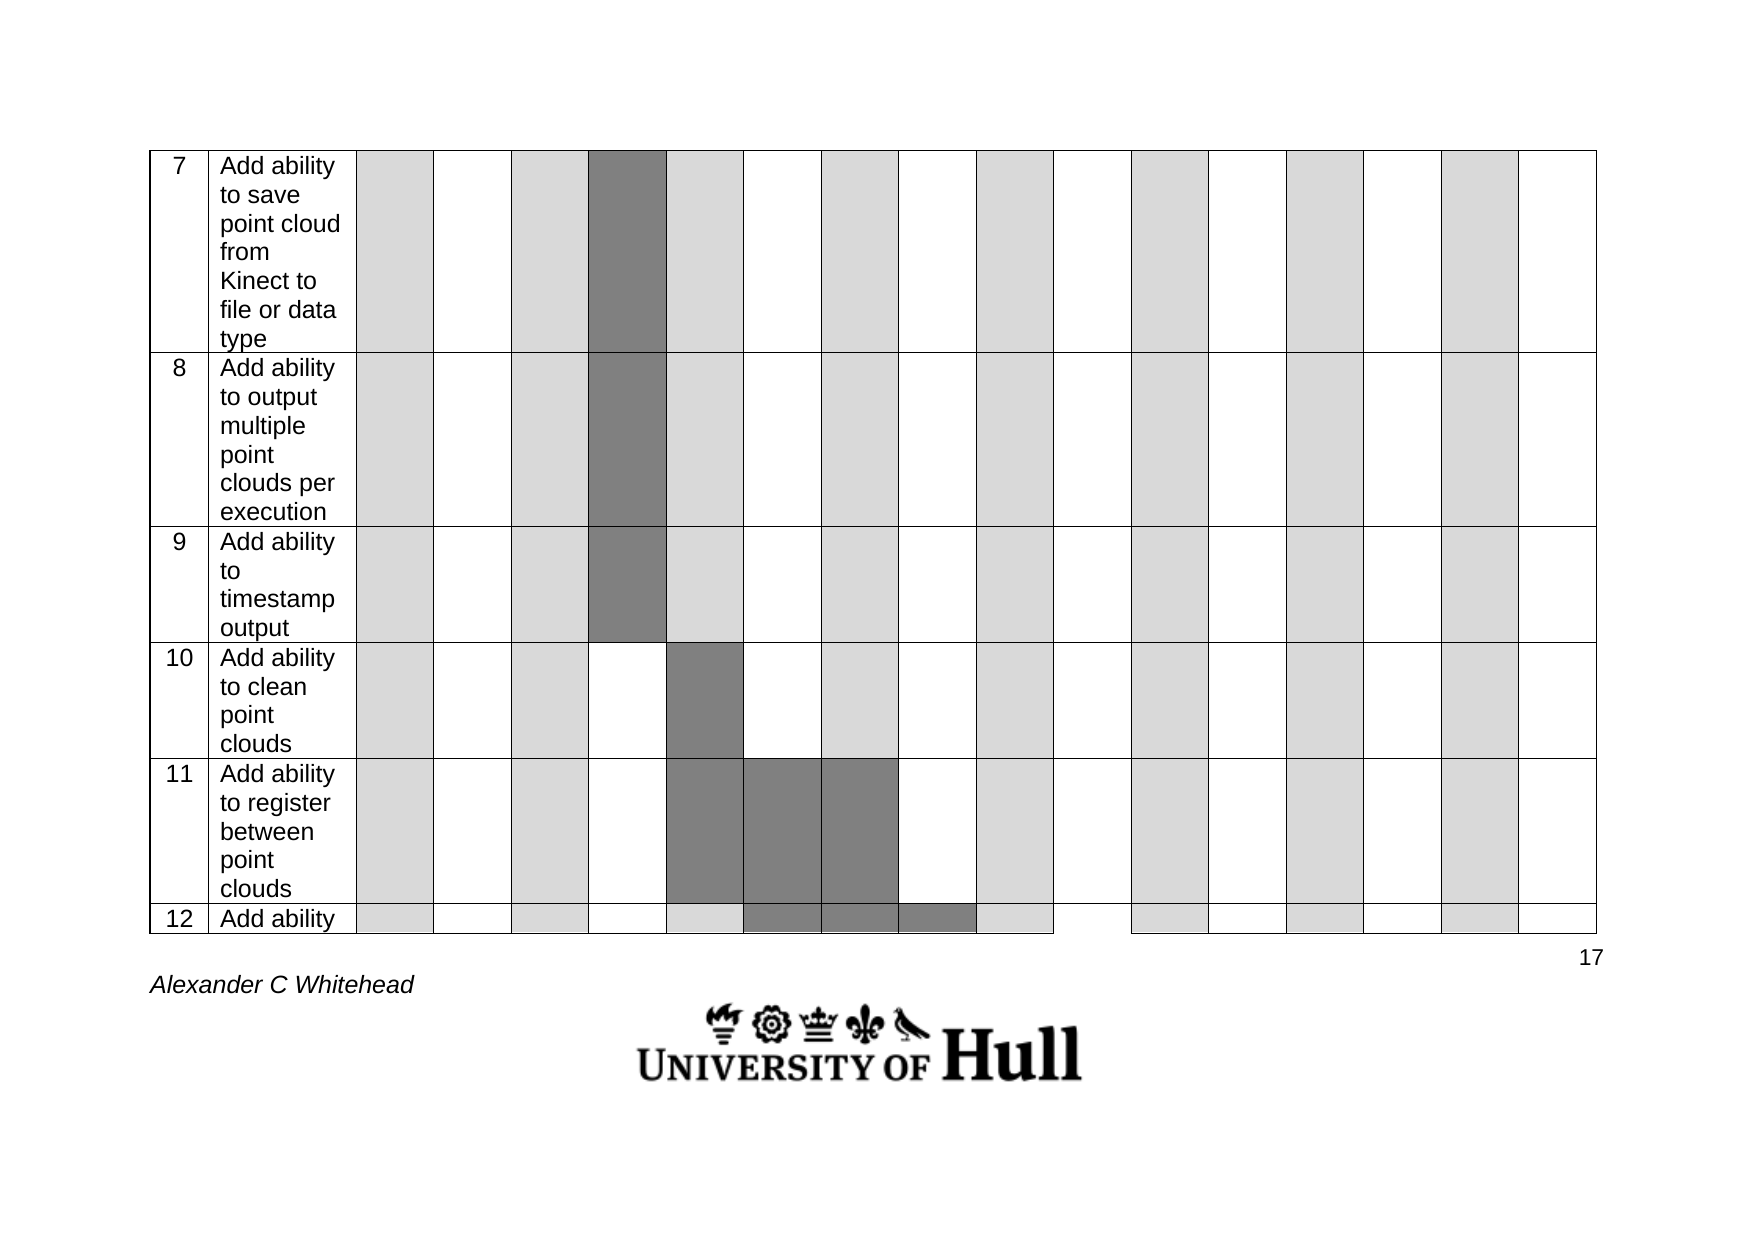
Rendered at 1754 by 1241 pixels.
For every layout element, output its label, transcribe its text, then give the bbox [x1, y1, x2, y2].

table_cell [1287, 643, 1363, 758]
table_cell [1287, 759, 1363, 903]
table_cell [434, 151, 511, 352]
table_cell [1209, 904, 1286, 932]
table_cell [977, 151, 1053, 352]
table_cell Add ability to save point cloud from Kinect to file or data type [209, 151, 356, 352]
table_cell [589, 904, 666, 932]
table_cell [1054, 759, 1131, 903]
table_cell [434, 643, 511, 758]
table_cell Add ability to register between point clouds [209, 759, 356, 903]
table_cell [899, 643, 976, 758]
table_cell [899, 904, 976, 932]
table_cell Add ability to output multiple point clouds per execution [209, 353, 356, 526]
table_cell [512, 904, 588, 932]
table_cell [1209, 759, 1286, 903]
table_cell [1519, 904, 1596, 932]
table_cell 12 [151, 904, 208, 932]
table_cell [589, 527, 666, 642]
table_cell [434, 353, 511, 526]
table_cell [1209, 527, 1286, 642]
table_cell [1442, 904, 1518, 932]
table_cell [667, 527, 743, 642]
table_cell [589, 353, 666, 526]
table_cell [589, 759, 666, 903]
table_cell [589, 643, 666, 758]
table_cell [1054, 643, 1131, 758]
table_cell [1132, 527, 1208, 642]
table_cell [1519, 527, 1596, 642]
table_cell [1209, 151, 1286, 352]
table_cell [744, 904, 821, 932]
table_cell [667, 353, 743, 526]
table_cell [899, 527, 976, 642]
table_cell [1054, 353, 1131, 526]
table_cell [1209, 643, 1286, 758]
table_cell [512, 151, 588, 352]
table_cell [1132, 904, 1208, 932]
table_cell [899, 151, 976, 352]
table_cell [434, 904, 511, 932]
table_cell [977, 353, 1053, 526]
table_cell 8 [151, 353, 208, 526]
table_cell [512, 353, 588, 526]
table_cell [822, 353, 898, 526]
table_cell [744, 643, 821, 758]
table_cell [744, 151, 821, 352]
table_cell [822, 151, 898, 352]
table_cell [1364, 643, 1441, 758]
table_cell [1364, 353, 1441, 526]
table_cell [744, 527, 821, 642]
table_cell [822, 527, 898, 642]
table_cell [434, 527, 511, 642]
table_cell [1364, 527, 1441, 642]
table_cell [1287, 353, 1363, 526]
table_cell Add ability [209, 904, 356, 932]
table_cell [1442, 151, 1518, 352]
table_cell [1364, 151, 1441, 352]
table_cell [1054, 151, 1131, 352]
table_cell [744, 353, 821, 526]
table_cell [357, 759, 433, 903]
table_cell [1287, 151, 1363, 352]
table_cell [977, 527, 1053, 642]
table_cell [1132, 151, 1208, 352]
table_cell [1054, 527, 1131, 642]
table_cell [1519, 759, 1596, 903]
table_cell 11 [151, 759, 208, 903]
table_cell [1442, 527, 1518, 642]
table_cell [589, 151, 666, 352]
table_cell [1442, 759, 1518, 903]
table_cell [1442, 353, 1518, 526]
table_cell Add ability to timestamp output [209, 527, 356, 642]
table_cell [1519, 643, 1596, 758]
table_cell [357, 904, 433, 932]
table_cell [1132, 353, 1208, 526]
table_cell [822, 643, 898, 758]
table_cell [667, 643, 743, 758]
table_cell [1132, 643, 1208, 758]
table_cell [1364, 759, 1441, 903]
table_cell [899, 759, 976, 903]
table_cell [744, 759, 821, 903]
table_cell [357, 151, 433, 352]
table_cell [1287, 527, 1363, 642]
table_cell [357, 353, 433, 526]
table_cell 7 [151, 151, 208, 352]
table_cell [977, 759, 1053, 903]
table_cell [667, 904, 743, 932]
table_cell [667, 151, 743, 352]
table_cell 9 [151, 527, 208, 642]
table_cell [822, 904, 898, 932]
table_cell [977, 904, 1053, 932]
table_cell [512, 643, 588, 758]
table_cell [1519, 353, 1596, 526]
table_cell [357, 527, 433, 642]
table_cell [357, 643, 433, 758]
table_cell Add ability to clean point clouds [209, 643, 356, 758]
table_cell [1364, 904, 1441, 932]
table_cell 10 [151, 643, 208, 758]
table_cell [512, 527, 588, 642]
table_cell [822, 759, 898, 903]
table_cell [1132, 759, 1208, 903]
table_cell [512, 759, 588, 903]
table_cell [899, 353, 976, 526]
table_cell [977, 643, 1053, 758]
table_cell [434, 759, 511, 903]
table_cell [1287, 904, 1363, 932]
table_cell [1209, 353, 1286, 526]
table_cell [1054, 904, 1131, 932]
table_cell [1442, 643, 1518, 758]
table_cell [1519, 151, 1596, 352]
table_cell [667, 759, 743, 903]
